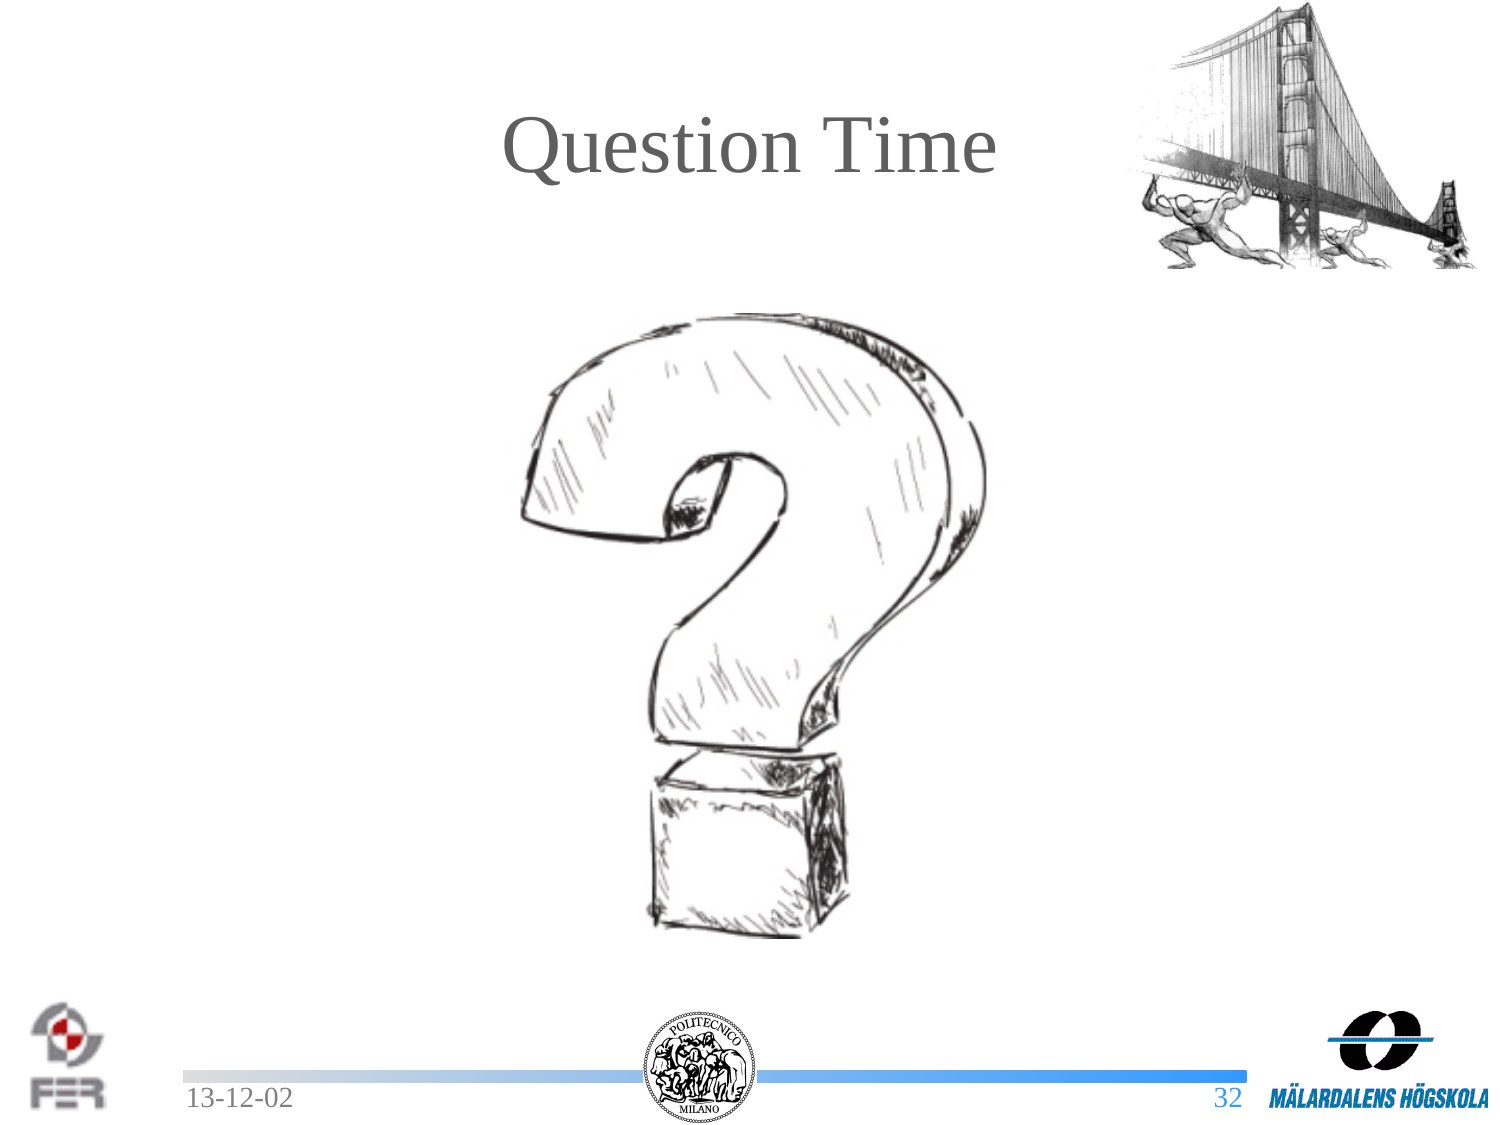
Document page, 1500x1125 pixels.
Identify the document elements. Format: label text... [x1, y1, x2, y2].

picture [643, 1011, 757, 1123]
picture [29, 987, 107, 1125]
picture [1454, 1091, 1459, 1108]
text_box 13-12-02 [171, 1070, 396, 1114]
picture [1368, 1093, 1374, 1104]
picture [1122, 0, 1477, 269]
picture [440, 313, 1066, 939]
title Question Time [75, 45, 1122, 233]
text_box [1186, 1070, 1258, 1114]
picture [1269, 1011, 1488, 1108]
picture [1435, 1096, 1441, 1104]
